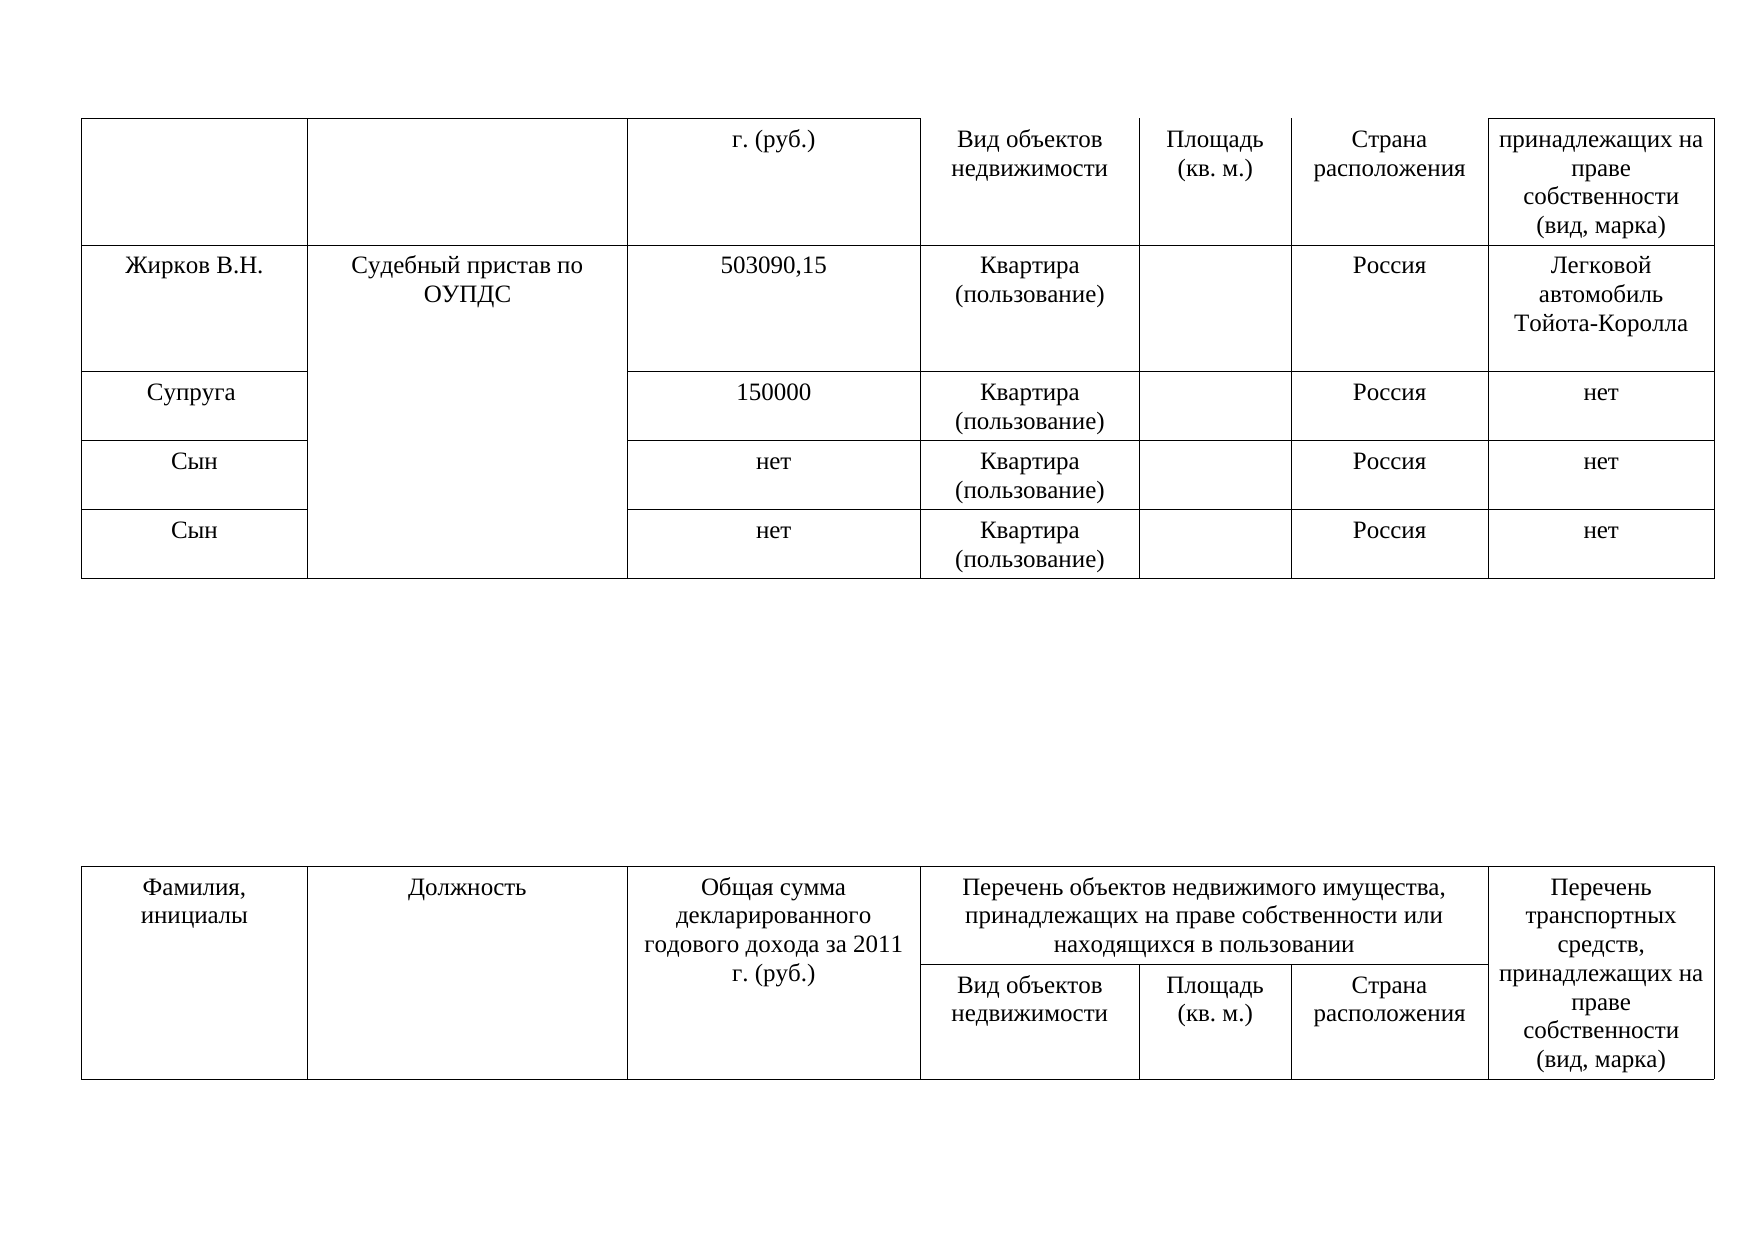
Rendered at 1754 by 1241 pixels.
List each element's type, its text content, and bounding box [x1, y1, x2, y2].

table_header Общая сумма декларированного годового дохода за 2011 г. (руб.) [628, 867, 920, 1079]
table_cell Квартира (пользование) [921, 246, 1139, 371]
table_header г. (руб.) [628, 119, 920, 245]
table_cell нет [628, 441, 920, 509]
table_cell Площадь (кв. м.) [1140, 118, 1291, 245]
table_cell Жирков В.Н. [82, 246, 307, 371]
table_cell нет [1489, 441, 1714, 509]
table_header [308, 119, 627, 245]
table_cell Страна расположения [1292, 118, 1488, 245]
table_cell Сын [82, 510, 307, 578]
table_cell [1140, 510, 1291, 578]
table_cell Вид объектов недвижимости [921, 118, 1139, 245]
table_cell Россия [1292, 510, 1488, 578]
table_header Перечень транспортных средств, принадлежащих на праве собственности (вид, марка) [1489, 867, 1714, 1079]
table_cell Россия [1292, 246, 1488, 371]
table_cell Судебный пристав по ОУПДС [308, 246, 627, 578]
table_header Фамилия, инициалы [82, 867, 307, 1079]
table_header Должность [308, 867, 627, 1079]
table_cell 503090,15 [628, 246, 920, 371]
table_cell [1140, 246, 1291, 371]
table_cell Россия [1292, 372, 1488, 440]
table_cell нет [1489, 510, 1714, 578]
table_cell Россия [1292, 441, 1488, 509]
table_header [82, 119, 307, 245]
table_cell Квартира (пользование) [921, 510, 1139, 578]
table_cell Сын [82, 441, 307, 509]
table_header Перечень объектов недвижимого имущества, принадлежащих на праве собственности или находящихся в пользовании [921, 867, 1488, 964]
table_cell нет [628, 510, 920, 578]
table_cell Площадь (кв. м.) [1140, 965, 1291, 1079]
table_cell Легковой автомобиль Тойота-Королла [1489, 246, 1714, 371]
table_cell Страна расположения [1292, 965, 1488, 1079]
table_cell Квартира (пользование) [921, 372, 1139, 440]
table_header принадлежащих на праве собственности (вид, марка) [1489, 119, 1714, 245]
table_cell Супруга [82, 372, 307, 440]
table_cell Квартира (пользование) [921, 441, 1139, 509]
table_cell 150000 [628, 372, 920, 440]
table_cell [1140, 441, 1291, 509]
table_cell Вид объектов недвижимости [921, 965, 1139, 1079]
table_cell нет [1489, 372, 1714, 440]
table_cell [1140, 372, 1291, 440]
